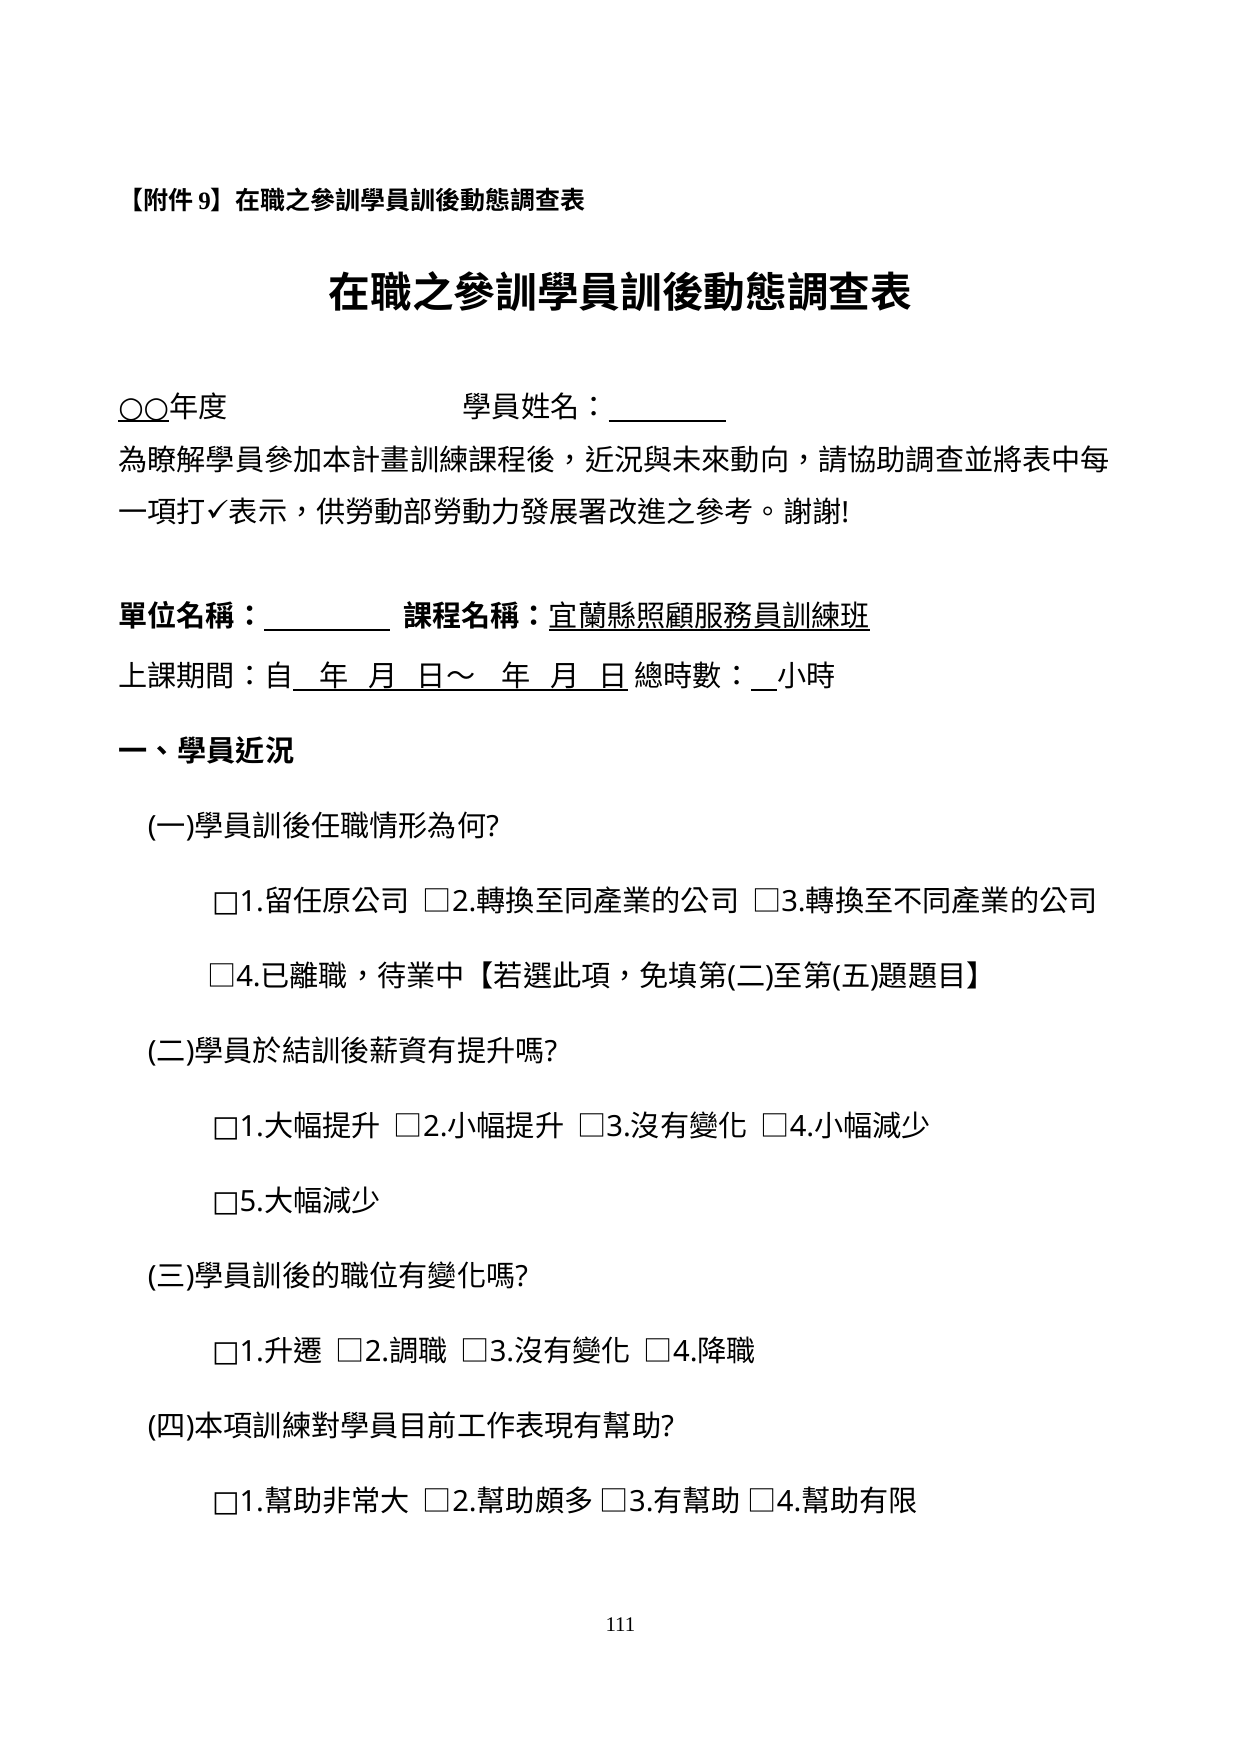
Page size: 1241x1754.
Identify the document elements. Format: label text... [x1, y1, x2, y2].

text 在職之參訓學員訓後動態調查表 [118, 259, 1122, 319]
text ○○年度 學員姓名： [118, 376, 1122, 428]
list (二)學員於結訓後薪資有提升嗎? [148, 1012, 1122, 1087]
text □1.大幅提升 □2.小幅提升 □3.沒有變化 □4.小幅減少 [168, 1087, 1122, 1162]
list 學員近況 [118, 712, 1122, 787]
text □5.大幅減少 [168, 1162, 1122, 1237]
text 【附件9】在職之參訓學員訓後動態調查表 [118, 180, 1122, 217]
text 上課期間：自 年 月 日～ 年 月 日 總時數： 小時 [118, 637, 1122, 712]
list (四)本項訓練對學員目前工作表現有幫助? [148, 1387, 1122, 1462]
text 單位名稱： 課程名稱：宜蘭縣照顧服務員訓練班 [118, 584, 1122, 637]
text □1.留任原公司 □2.轉換至同產業的公司 □3.轉換至不同產業的公司 □4.已離職，待業中【若選此項，免填第(二)至第(五)題題目】 [207, 862, 1122, 1012]
list (一)學員訓後任職情形為何? [148, 787, 1122, 862]
text □1.升遷 □2.調職 □3.沒有變化 □4.降職 [168, 1312, 1122, 1387]
list (三)學員訓後的職位有變化嗎? [148, 1237, 1122, 1312]
text 為瞭解學員參加本計畫訓練課程後，近況與未來動向，請協助調查並將表中每一項打表示，供勞動部勞動力發展署改進之參考。謝謝! [118, 428, 1122, 532]
text □1.幫助非常大 □2.幫助頗多 □3.有幫助 □4.幫助有限 [168, 1462, 1122, 1537]
